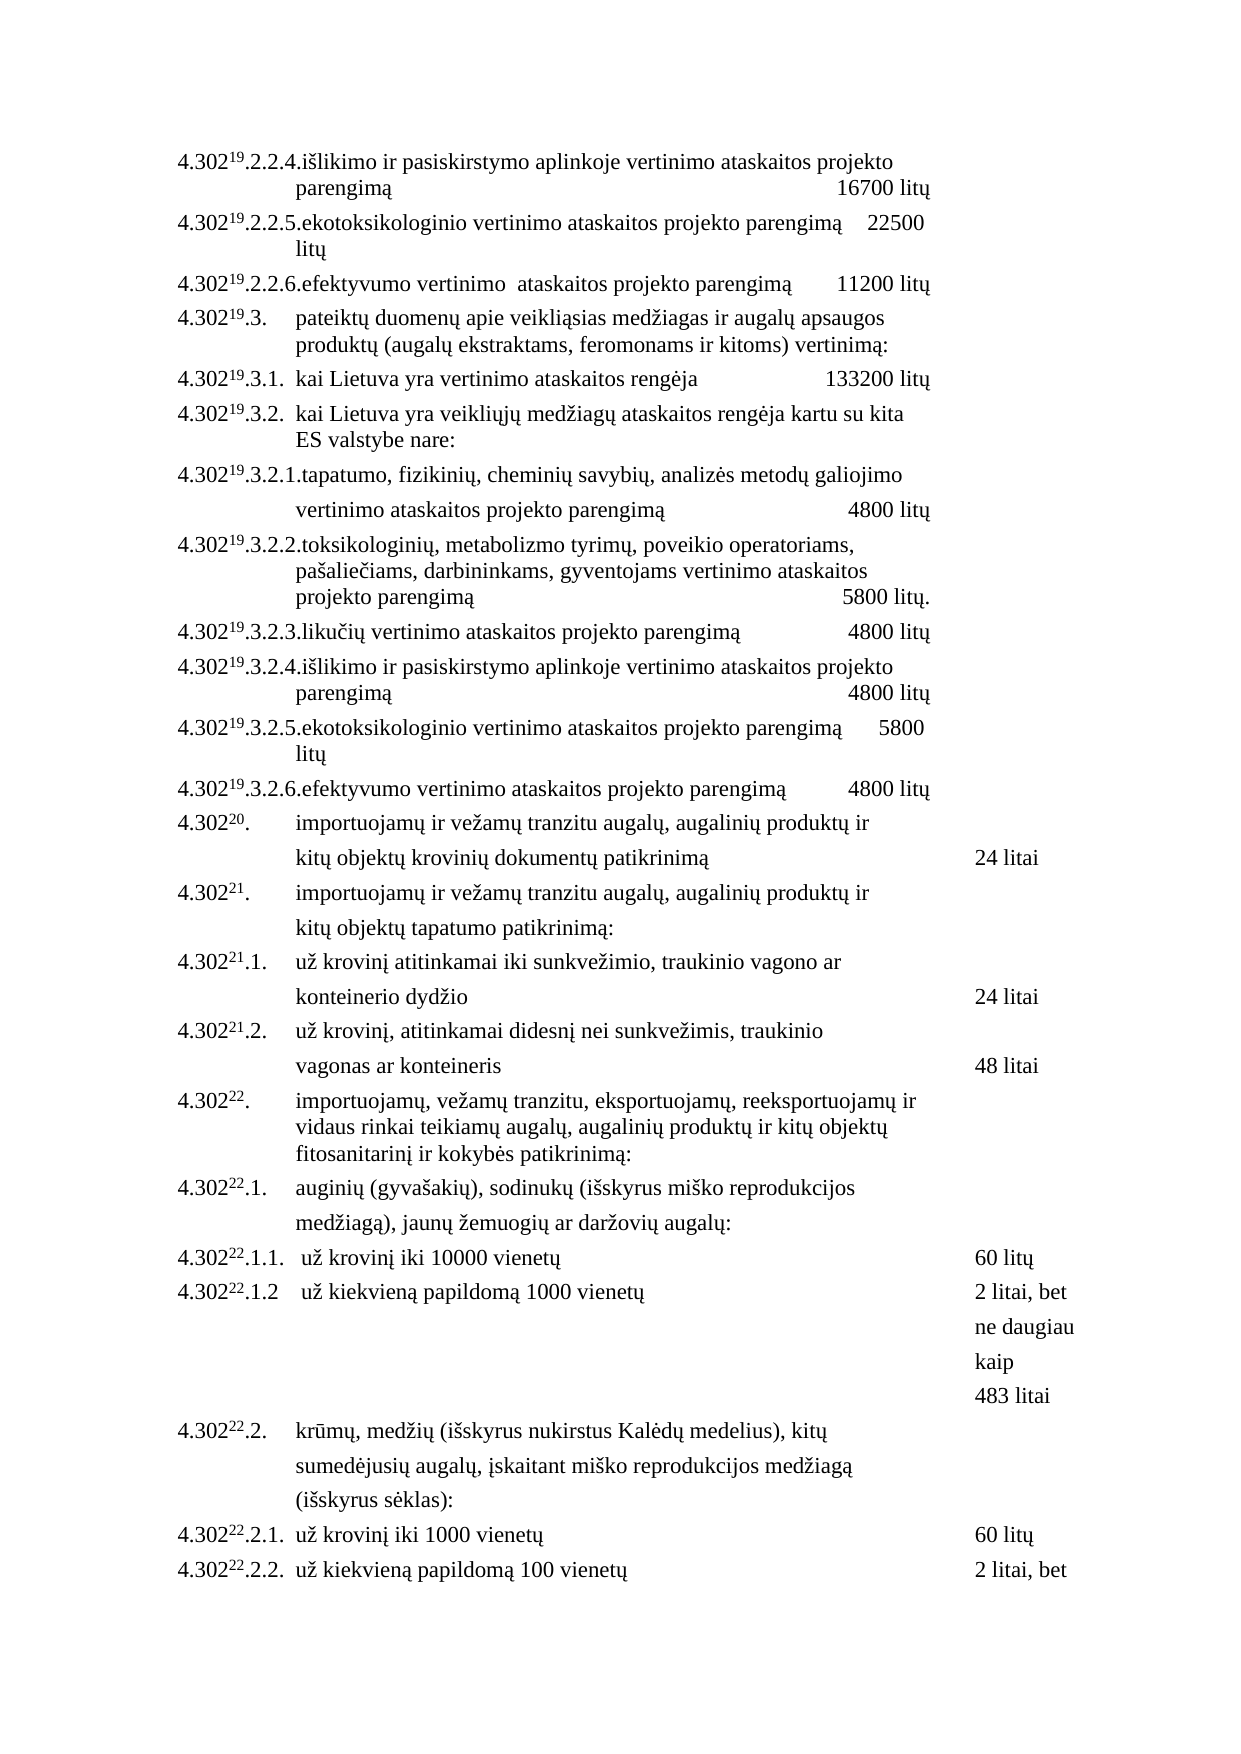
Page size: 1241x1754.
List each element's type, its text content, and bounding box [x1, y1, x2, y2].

text 4.30222.1.1. už krovinį iki 10000 vienetų 60 litų [177, 1244, 1122, 1270]
text kaip [974, 1348, 1122, 1374]
text 4.30219.2.2.5.ekotoksikologinio vertinimo ataskaitos projekto parengimą 22500 litų [177, 209, 930, 261]
text kitų objektų krovinių dokumentų patikrinimą 24 litai [177, 844, 1122, 871]
text 4.30219.2.2.4.išlikimo ir pasiskirstymo aplinkoje vertinimo ataskaitos projekto parengimą 16700 litų [177, 148, 930, 200]
text 4.30220. importuojamų ir vežamų tranzitu augalų, augalinių produktų ir [177, 809, 1122, 836]
text 4.30222.1.2 už kiekvieną papildomą 1000 vienetų 2 litai, bet [177, 1278, 1122, 1305]
text 4.30219.2.2.6.efektyvumo vertinimo ataskaitos projekto parengimą 11200 litų [177, 270, 930, 296]
text 4.30221.1. už krovinį atitinkamai iki sunkvežimio, traukinio vagono ar [177, 948, 1122, 974]
text 4.30221. importuojamų ir vežamų tranzitu augalų, augalinių produktų ir [177, 879, 1122, 905]
text 4.30219.3.2.5.ekotoksikologinio vertinimo ataskaitos projekto parengimą 5800 litų [177, 714, 930, 766]
text konteinerio dydžio 24 litai [177, 983, 1122, 1009]
text 4.30219.3.2.1.tapatumo, fizikinių, cheminių savybių, analizės metodų galiojimo [177, 461, 930, 488]
text 4.30219.3.1. kai Lietuva yra vertinimo ataskaitos rengėja 133200 litų [177, 366, 930, 392]
text (išskyrus sėklas): [177, 1487, 1122, 1513]
text 4.30219.3.2.6.efektyvumo vertinimo ataskaitos projekto parengimą 4800 litų [177, 775, 930, 801]
text 4.30219.3.2.2.toksikologinių, metabolizmo tyrimų, poveikio operatoriams, pašaliečiams, darbininkams, gyventojams vertinimo ataskaitos projekto parengimą 5800 litų. [177, 531, 930, 610]
text 483 litai [974, 1382, 1122, 1409]
text 4.30221.2. už krovinį, atitinkamai didesnį nei sunkvežimis, traukinio [177, 1018, 1122, 1044]
text 4.30222.2. krūmų, medžių (išskyrus nukirstus Kalėdų medelius), kitų [177, 1417, 1122, 1443]
text kitų objektų tapatumo patikrinimą: [177, 913, 1122, 940]
text medžiagą), jaunų žemuogių ar daržovių augalų: [177, 1209, 1122, 1235]
text 4.30219.3.2. kai Lietuva yra veikliųjų medžiagų ataskaitos rengėja kartu su kita ES valstybe nare: [177, 400, 930, 453]
text vertinimo ataskaitos projekto parengimą 4800 litų [177, 496, 930, 522]
text 4.30222.2.2. už kiekvieną papildomą 100 vienetų 2 litai, bet [177, 1556, 1122, 1582]
text 4.30219.3. pateiktų duomenų apie veikliąsias medžiagas ir augalų apsaugos produktų (augalų ekstraktams, feromonams ir kitoms) vertinimą: [177, 304, 930, 357]
text vagonas ar konteineris 48 litai [177, 1052, 1122, 1079]
text ne daugiau [177, 1313, 1122, 1339]
text 4.30222.2.1. už krovinį iki 1000 vienetų 60 litų [177, 1521, 1122, 1548]
text 4.30219.3.2.3.likučių vertinimo ataskaitos projekto parengimą 4800 litų [177, 618, 930, 644]
text 4.30219.3.2.4.išlikimo ir pasiskirstymo aplinkoje vertinimo ataskaitos projekto parengimą 4800 litų [177, 653, 930, 705]
text sumedėjusių augalų, įskaitant miško reprodukcijos medžiagą [177, 1452, 1122, 1478]
text 4.30222.1. auginių (gyvašakių), sodinukų (išskyrus miško reprodukcijos [177, 1174, 1122, 1201]
text 4.30222. importuojamų, vežamų tranzitu, eksportuojamų, reeksportuojamų ir vidaus rinkai teikiamų augalų, augalinių produktų ir kitų objektų fitosanitarinį ir kokybės patikrinimą: [177, 1087, 930, 1166]
